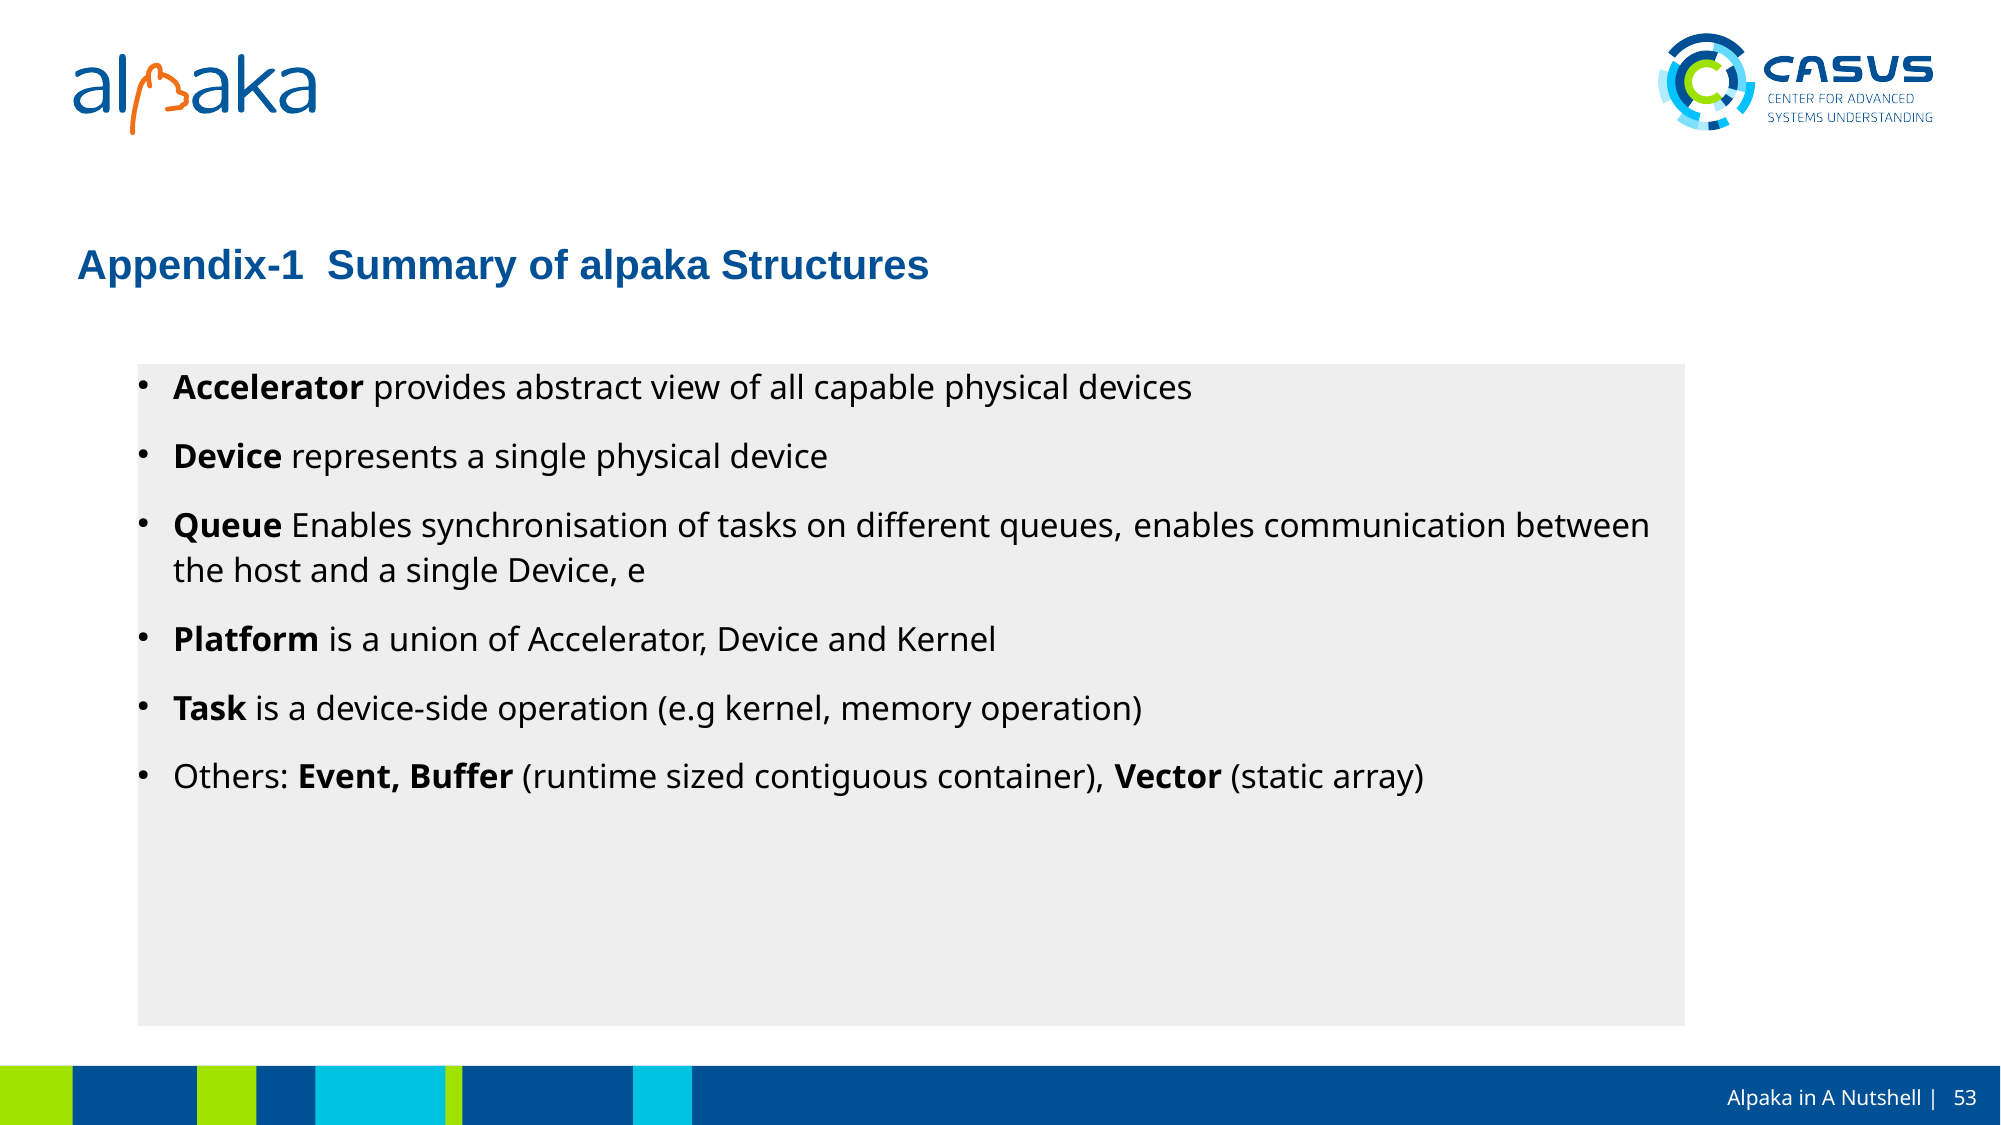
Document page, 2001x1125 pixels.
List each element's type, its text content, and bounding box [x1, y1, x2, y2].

picture [72, 53, 317, 136]
list Accelerator provides abstract view of all capable physical devices Device represents a single physical device Queue Enables synchronisation of tasks on different queues, enables communication between the host and a single Device, e Platform is a union of Accelerator, Device and Kernel Task is a device-side operation (e.g kernel, memory operation) Others: Event, Buffer (runtime sized contiguous container), Vector (static array) [137, 363, 1685, 1026]
picture [1658, 33, 1933, 131]
text_box Appendix-1 Summary of alpaka Structures [62, 234, 1146, 331]
